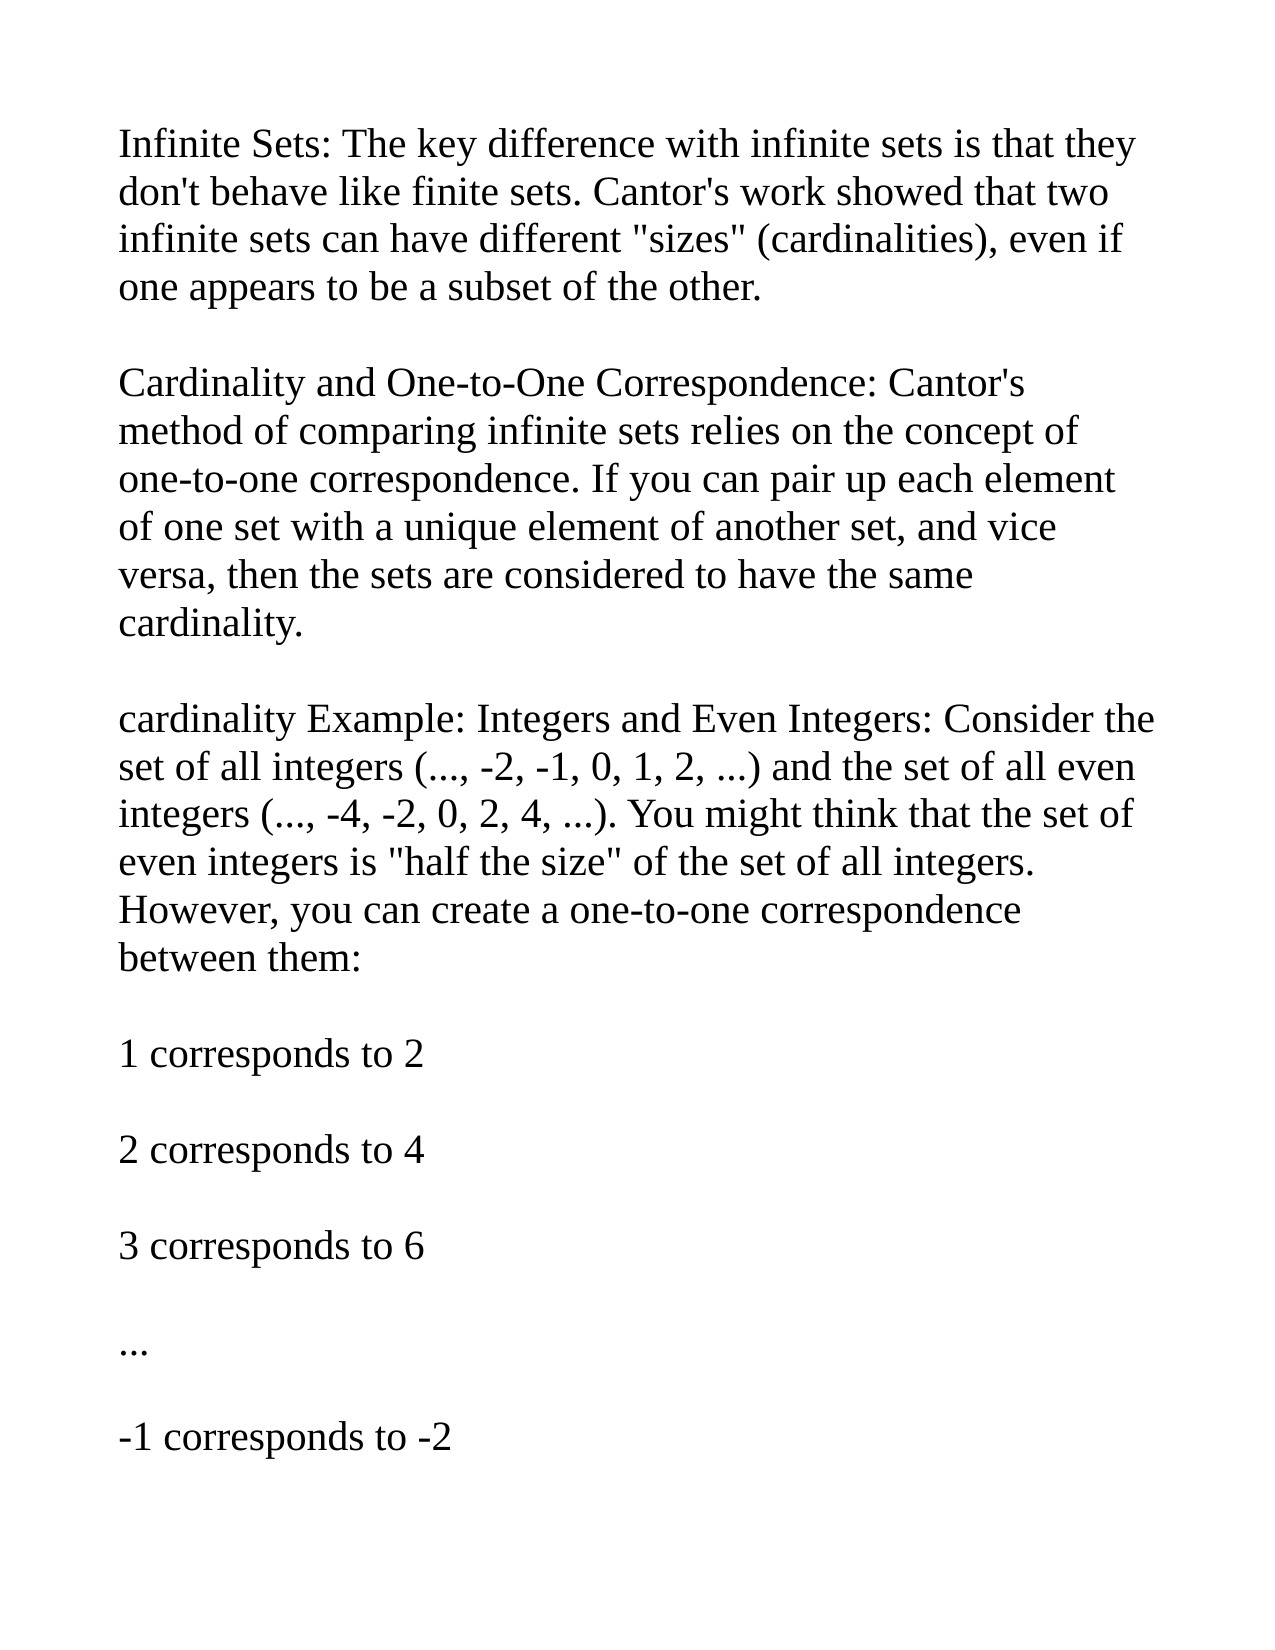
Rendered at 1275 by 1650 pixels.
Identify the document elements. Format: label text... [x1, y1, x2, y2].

text Cardinality and One-to-One Correspondence: Cantor's method of comparing infinite sets relies on the concept of one-to-one correspondence. If you can pair up each element of one set with a unique element of another set, and vice versa, then the sets are considered to have the same cardinality. [118, 358, 1157, 645]
text ... [118, 1316, 1157, 1364]
text Infinite Sets: The key difference with infinite sets is that they don't behave like finite sets. Cantor's work showed that two infinite sets can have different "sizes" (cardinalities), even if one appears to be a subset of the other. [118, 118, 1157, 310]
text 2 corresponds to 4 [118, 1124, 1157, 1172]
text 3 corresponds to 6 [118, 1220, 1157, 1268]
text cardinality Example: Integers and Even Integers: Consider the set of all integers (..., -2, -1, 0, 1, 2, ...) and the set of all even integers (..., -4, -2, 0, 2, 4, ...). You might think that the set of even integers is "half the size" of the set of all integers. However, you can create a one-to-one correspondence between them: [118, 693, 1157, 981]
text 1 corresponds to 2 [118, 1028, 1157, 1076]
text -1 corresponds to -2 [118, 1412, 1157, 1460]
